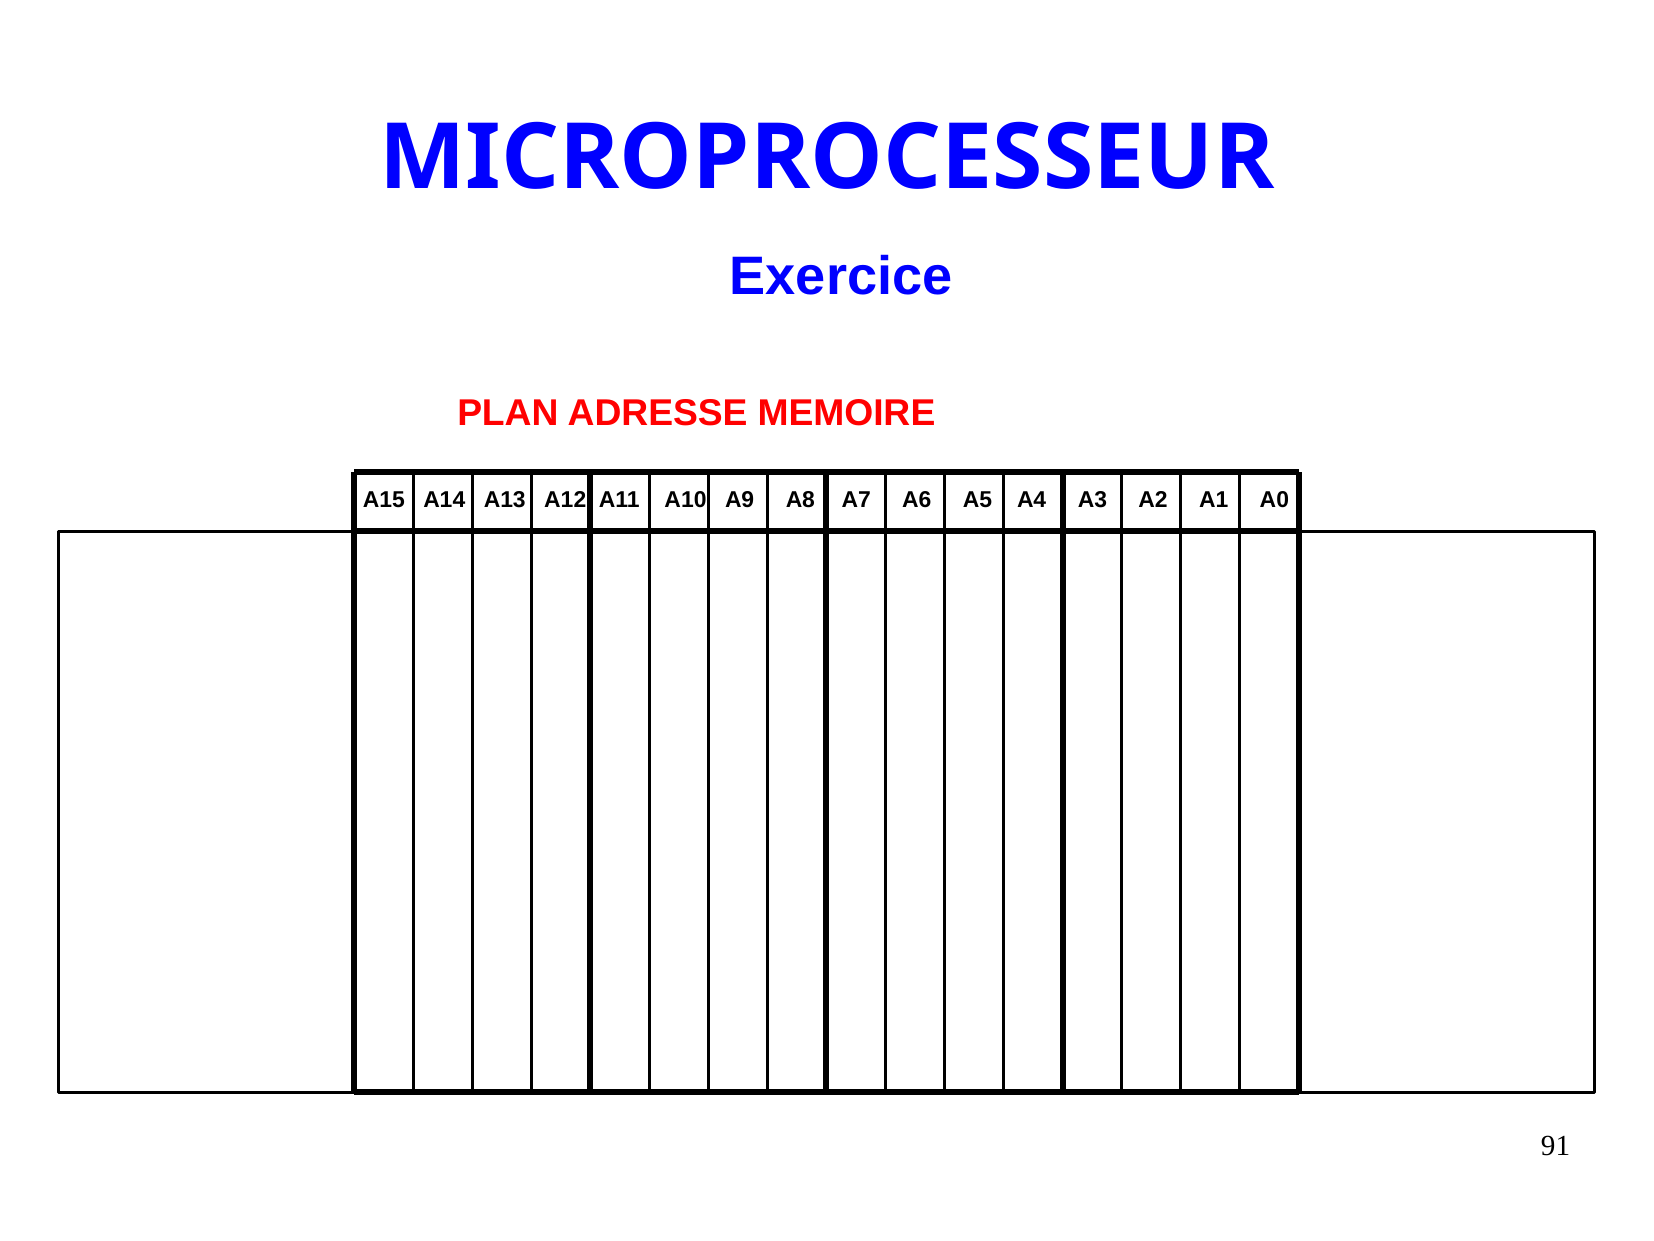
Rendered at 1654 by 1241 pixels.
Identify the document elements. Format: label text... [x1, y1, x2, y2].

text_box PLAN ADRESSE MEMOIRE [442, 384, 1004, 469]
text_box A11 A10 A9 A8 [584, 479, 820, 532]
text_box A7 A6 A5 A4 [820, 479, 1056, 532]
text_box A3 A2 A1 A0 [1056, 479, 1329, 532]
text_box A15 A14 A13 A12 [348, 479, 584, 532]
title MICROPROCESSEUR [0, 49, 1654, 257]
text_box Exercice [501, 238, 1181, 325]
